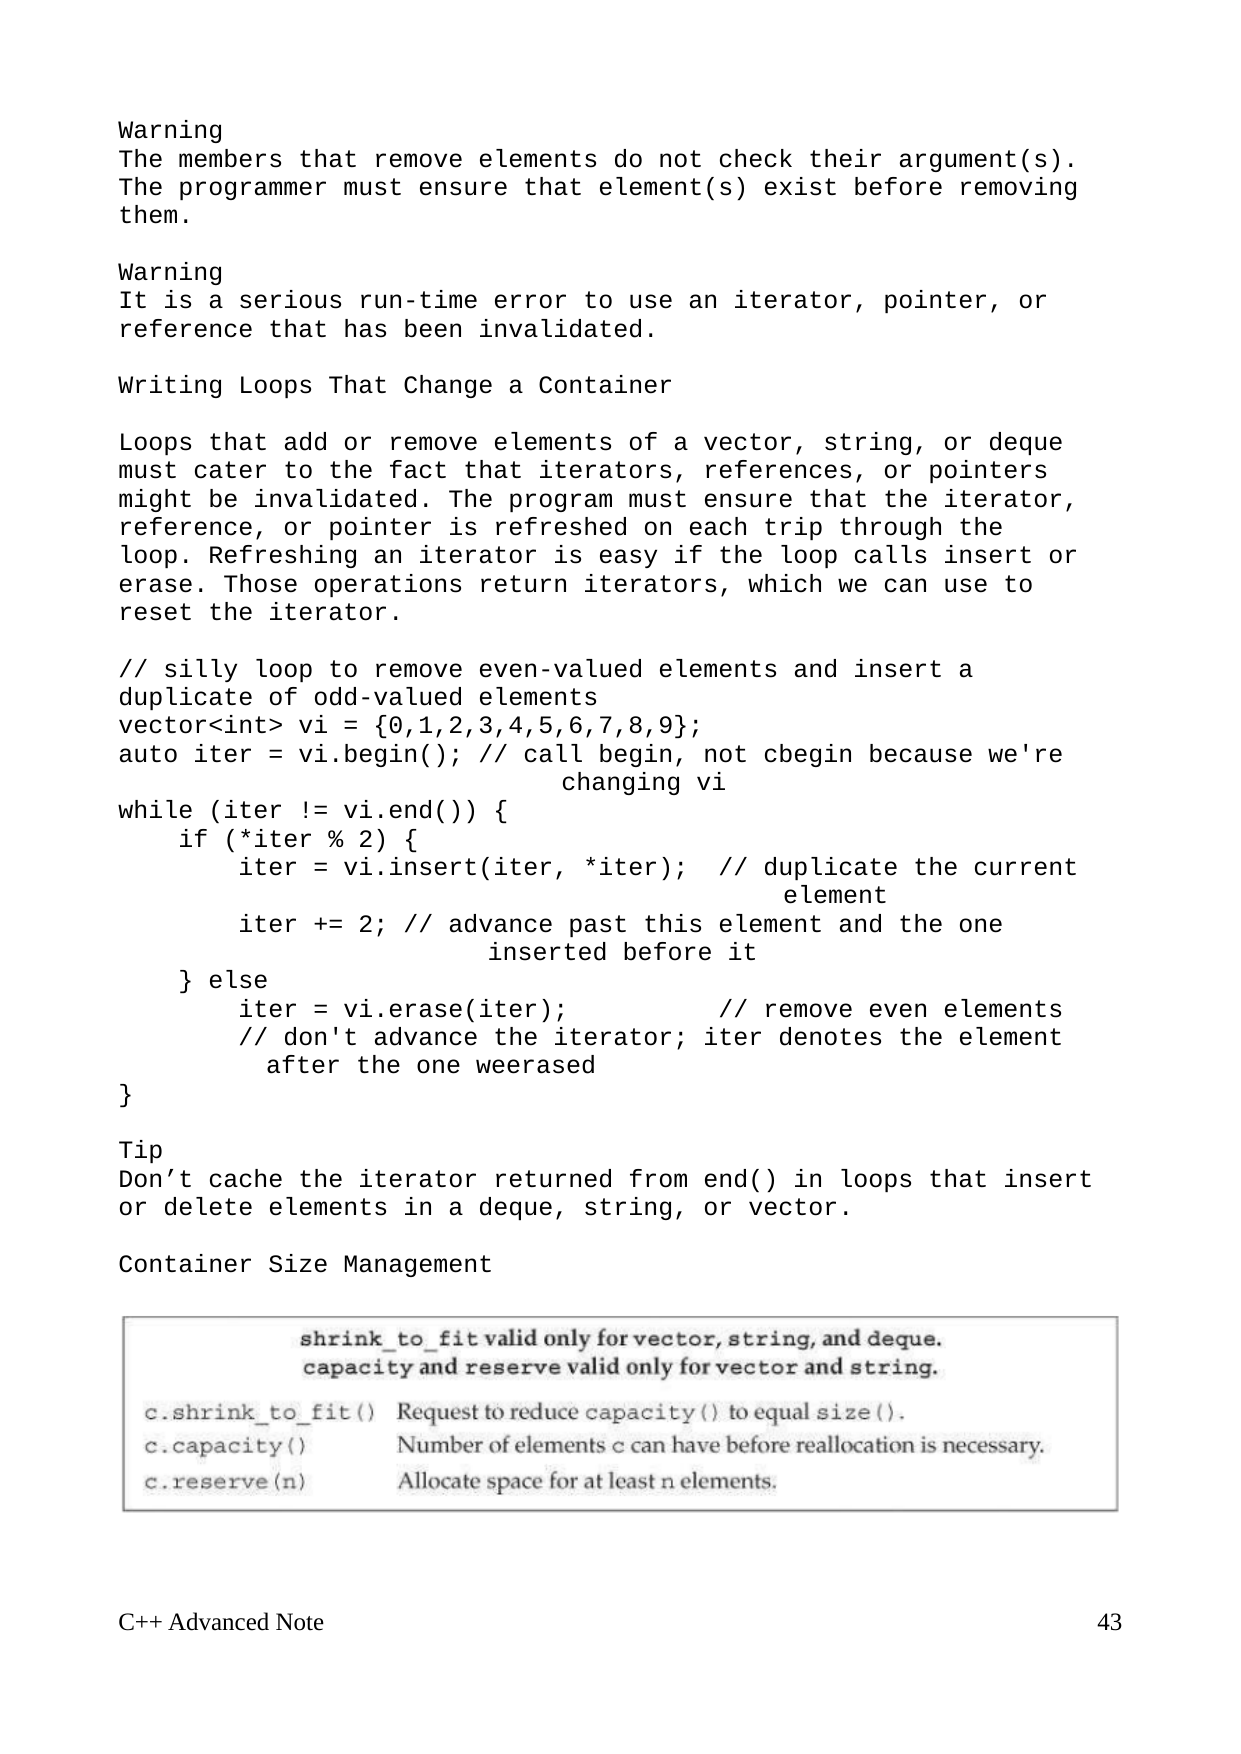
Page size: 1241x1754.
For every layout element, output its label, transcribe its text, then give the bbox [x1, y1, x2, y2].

text Writing Loops That Change a Container [118, 373, 1122, 401]
text // don't advance the iterator; iter denotes the element after the one weerased [118, 1025, 1122, 1081]
text Container Size Management [118, 1251, 1122, 1280]
text Loops that add or remove elements of a vector, string, or deque must cater to the fact that iterators, references, or pointers might be invalidated. The program must ensure that the iterator, reference, or pointer is refreshed on each trip through the [118, 430, 1122, 543]
text loop. Refreshing an iterator is easy if the loop calls insert or erase. Those operations return iterators, which we can use to reset the iterator. [118, 543, 1122, 628]
text } [118, 1081, 1122, 1110]
picture [118, 1308, 1123, 1517]
text element [118, 883, 1122, 911]
text iter = vi.insert(iter, *iter); // duplicate the current [118, 855, 1122, 883]
text // silly loop to remove even-valued elements and insert a duplicate of odd-valued elements [118, 656, 1122, 713]
text iter = vi.erase(iter); // remove even elements [118, 996, 1122, 1025]
text Warning [118, 260, 1122, 288]
text The members that remove elements do not check their argument(s). The programmer must ensure that element(s) exist before removing them. [118, 146, 1122, 231]
text while (iter != vi.end()) { [118, 798, 1122, 826]
text Tip [118, 1138, 1122, 1166]
text auto iter = vi.begin(); // call begin, not cbegin because we're changing vi [118, 741, 1122, 798]
text Don’t cache the iterator returned from end() in loops that insert or delete elements in a deque, string, or vector. [118, 1166, 1122, 1223]
text iter += 2; // advance past this element and the one inserted before it [118, 911, 1122, 968]
text Warning [118, 118, 1122, 146]
text } else [118, 968, 1122, 996]
text It is a serious run-time error to use an iterator, pointer, or reference that has been invalidated. [118, 288, 1122, 345]
text vector<int> vi = {0,1,2,3,4,5,6,7,8,9}; [118, 713, 1122, 741]
text if (*iter % 2) { [118, 826, 1122, 855]
